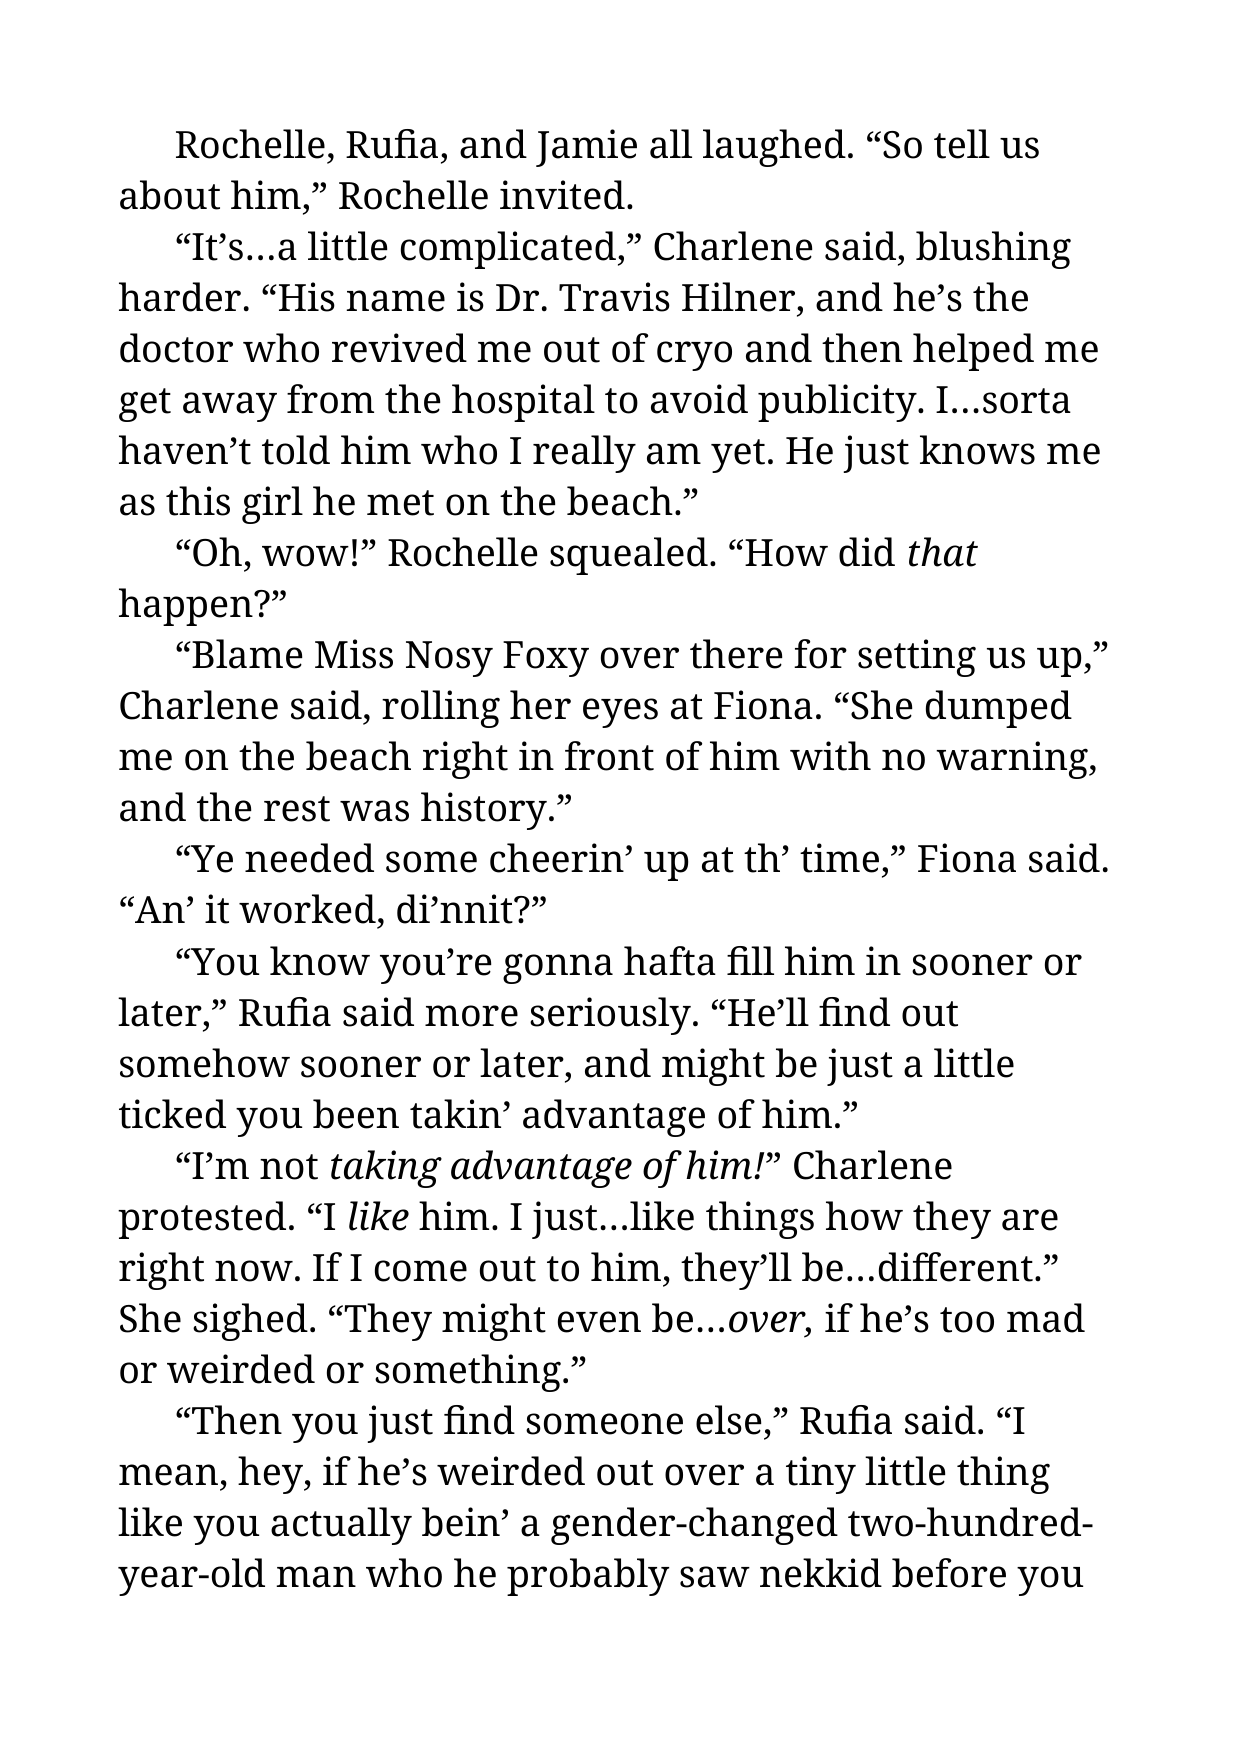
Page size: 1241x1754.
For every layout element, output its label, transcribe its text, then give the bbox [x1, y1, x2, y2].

text Rochelle, Rufia, and Jamie all laughed. “So tell us about him,” Rochelle invited. [118, 118, 1122, 220]
text “Ye needed some cheerin’ up at th’ time,” Fiona said. “An’ it worked, di’nnit?” [118, 833, 1122, 935]
text “Then you just find someone else,” Rufia said. “I mean, hey, if he’s weirded out over a tiny little thing like you actually bein’ a gender-changed two-hundred-year-old man who he probably saw nekkid before you [118, 1394, 1122, 1598]
text “Oh, wow!” Rochelle squealed. “How did that happen?” [118, 526, 1122, 628]
text “I’m not taking advantage of him!” Charlene protested. “I like him. I just…like things how they are right now. If I come out to him, they’ll be…different.” She sighed. “They might even be…over, if he’s too mad or weirded or something.” [118, 1139, 1122, 1394]
text “You know you’re gonna hafta fill him in sooner or later,” Rufia said more seriously. “He’ll find out somehow sooner or later, and might be just a little ticked you been takin’ advantage of him.” [118, 935, 1122, 1139]
text “It’s…a little complicated,” Charlene said, blushing harder. “His name is Dr. Travis Hilner, and he’s the doctor who revived me out of cryo and then helped me get away from the hospital to avoid publicity. I…sorta haven’t told him who I really am yet. He just knows me as this girl he met on the beach.” [118, 220, 1122, 526]
text “Blame Miss Nosy Foxy over there for setting us up,” Charlene said, rolling her eyes at Fiona. “She dumped me on the beach right in front of him with no warning, and the rest was history.” [118, 628, 1122, 833]
